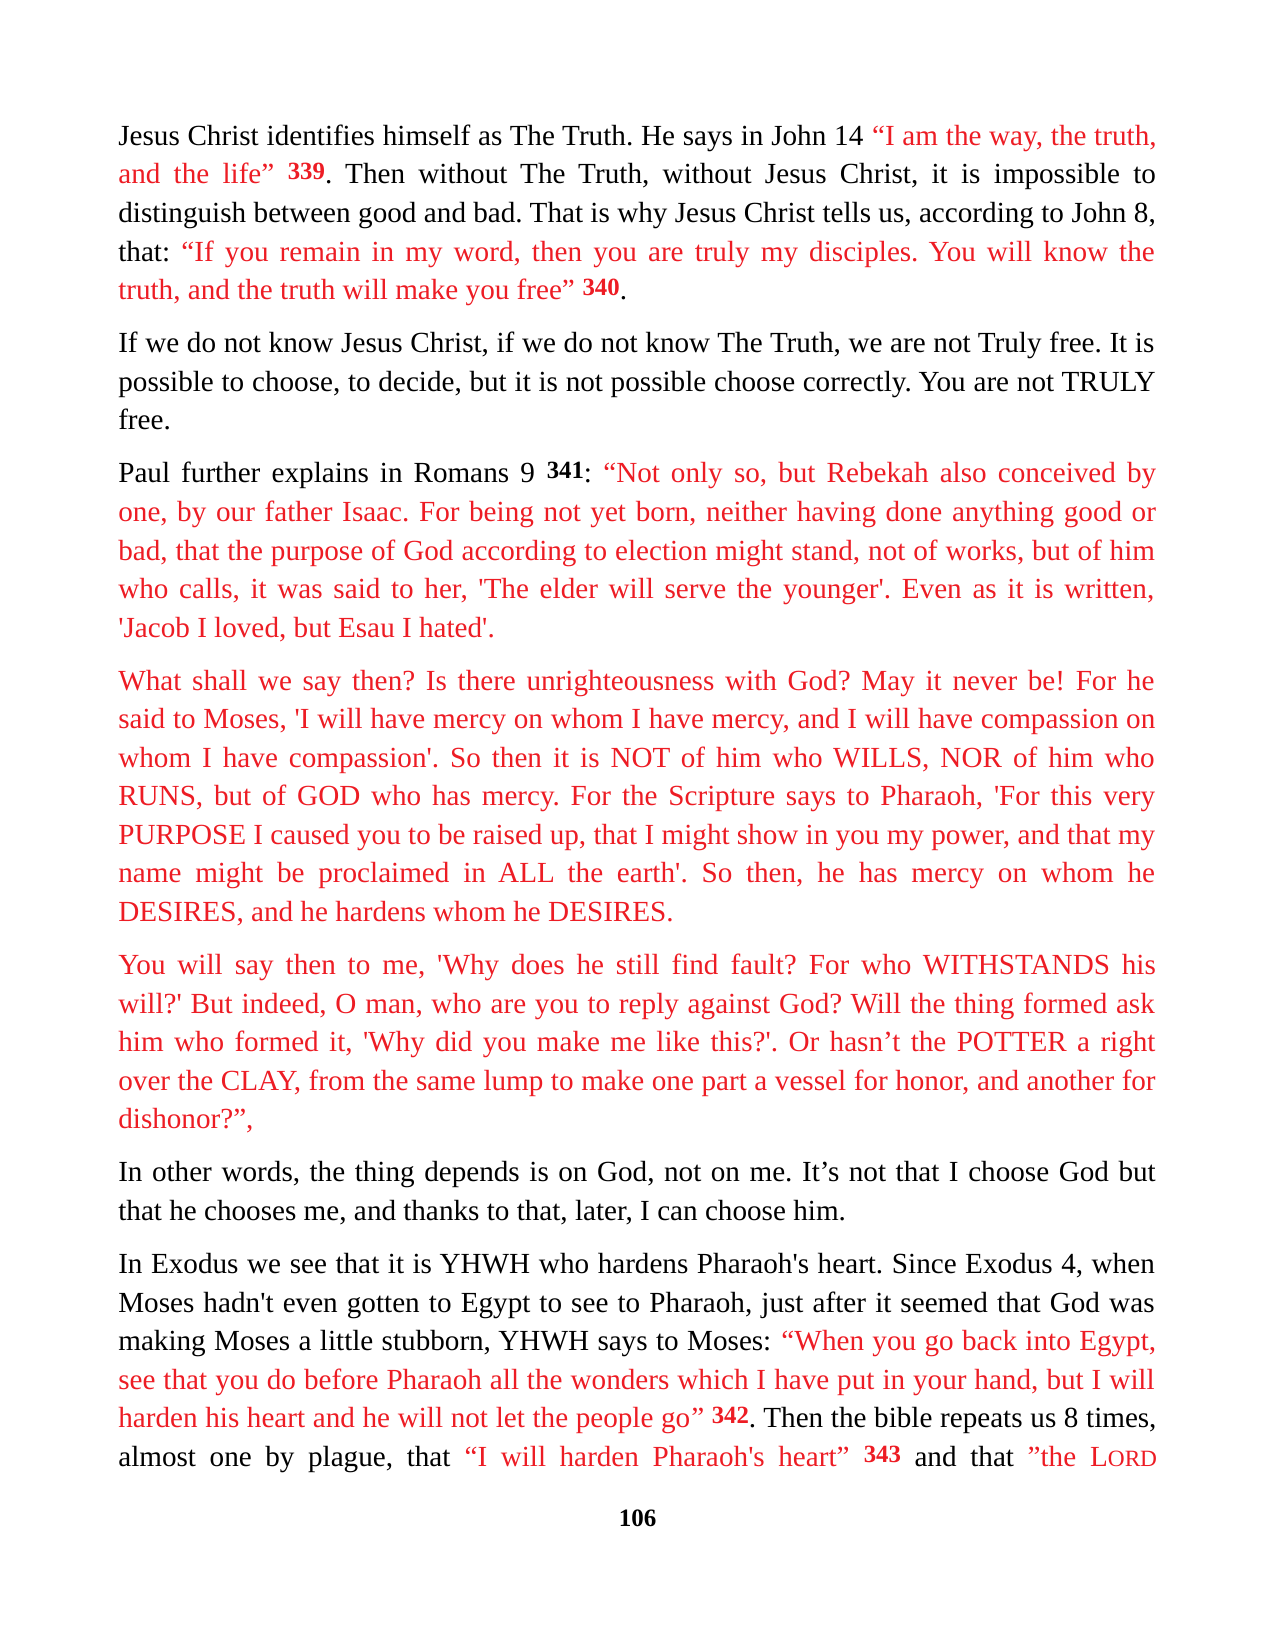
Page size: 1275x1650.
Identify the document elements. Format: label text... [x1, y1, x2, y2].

text Paul further explains in Romans 9 : “Not only so, but Rebekah also conceived by one, by our father Isaac. For being not yet born, neither having done anything good or bad, that the purpose of God according to election might stand, not of works, but of him who calls, it was said to her, 'The elder will serve the younger'. Even as it is written, 'Jacob I loved, but Esau I hated'. [118, 456, 1157, 643]
text What shall we say then? Is there unrighteousness with God? May it never be! For he said to Moses, 'I will have mercy on whom I have mercy, and I will have compassion on whom I have compassion'. So then it is NOT of him who WILLS, NOR of him who RUNS, but of GOD who has mercy. For the Scripture says to Pharaoh, 'For this very PURPOSE I caused you to be raised up, that I might show in you my power, and that my name might be proclaimed in ALL the earth'. So then, he has mercy on whom he DESIRES, and he hardens whom he DESIRES. [118, 663, 1157, 928]
text Jesus Christ identifies himself as The Truth. He says in John 14 “I am the way, the truth, and the life” . Then without The Truth, without Jesus Christ, it is impossible to distinguish between good and bad. That is why Jesus Christ tells us, according to John 8, that: “If you remain in my word, then you are truly my disciples. You will know the truth, and the truth will make you free” . [118, 118, 1157, 306]
text If we do not know Jesus Christ, if we do not know The Truth, we are not Truly free. It is possible to choose, to decide, but it is not possible choose correctly. You are not TRULY free. [118, 325, 1157, 436]
text In other words, the thing depends is on God, not on me. It’s not that I choose God but that he chooses me, and thanks to that, later, I can choose him. [118, 1154, 1157, 1227]
text In Exodus we see that it is YHWH who hardens Pharaoh's heart. Since Exodus 4, when Moses hadn't even gotten to Egypt to see to Pharaoh, just after it seemed that God was making Moses a little stubborn, YHWH says to Moses: “When you go back into Egypt, see that you do before Pharaoh all the wonders which I have put in your hand, but I will harden his heart and he will not let the people go” . Then the bible repeats us 8 times, almost one by plague, that “I will harden Pharaoh's heart” and that ”the Lord [118, 1246, 1157, 1472]
text You will say then to me, 'Why does he still find fault? For who WITHSTANDS his will?' But indeed, O man, who are you to reply against God? Will the thing formed ask him who formed it, 'Why did you make me like this?'. Or hasn’t the POTTER a right over the CLAY, from the same lump to make one part a vessel for honor, and another for dishonor?”, [118, 947, 1157, 1135]
